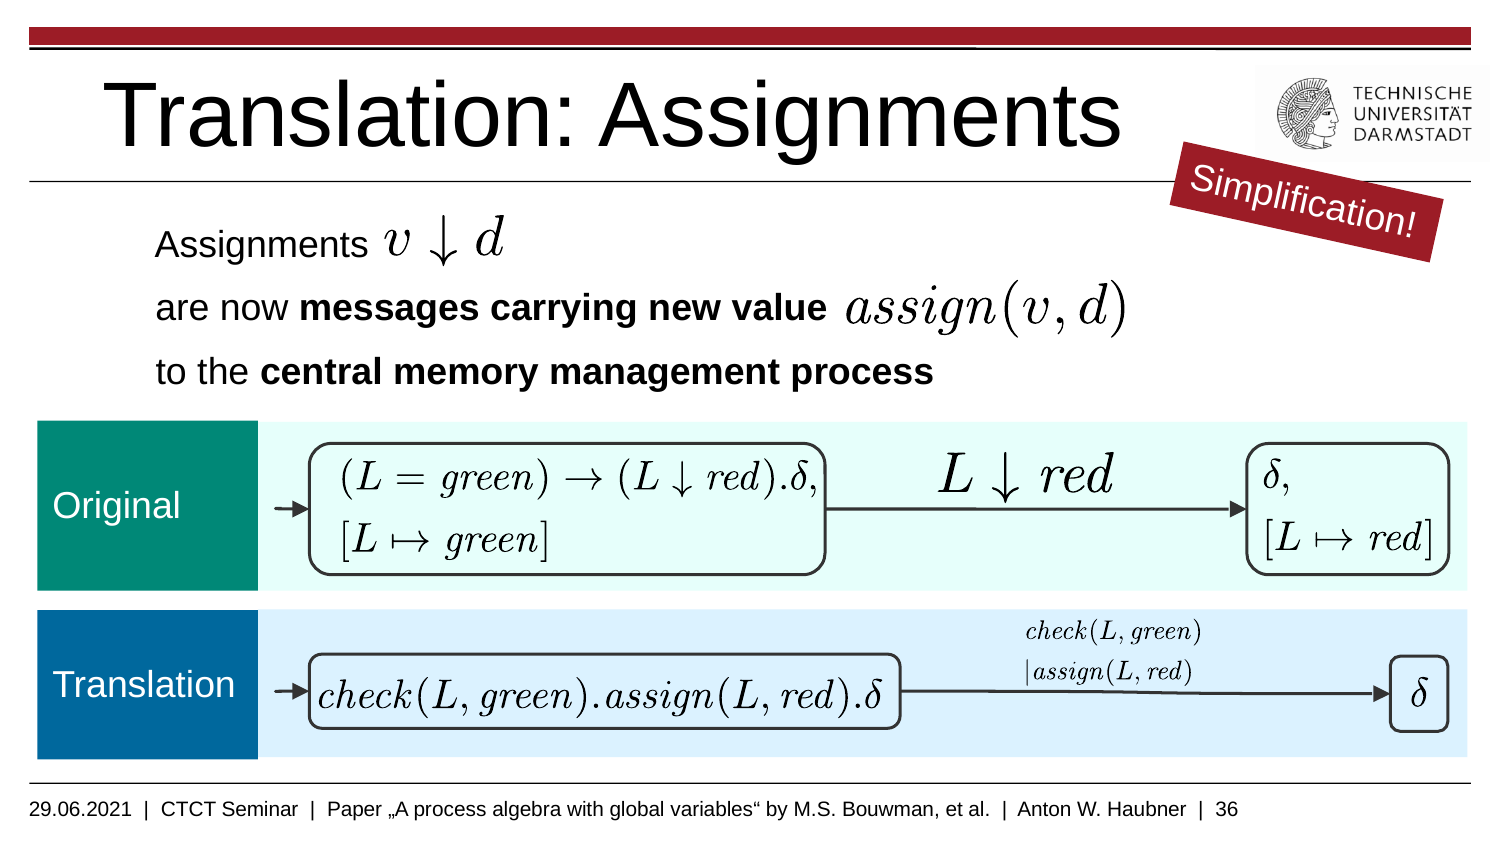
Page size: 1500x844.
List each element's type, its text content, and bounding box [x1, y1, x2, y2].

text_box to the central memory management process [140, 342, 976, 442]
text_box [897, 297, 918, 324]
text_box [1249, 445, 1447, 573]
text_box [1004, 279, 1019, 338]
text_box Simplification! [1169, 141, 1444, 263]
text_box [938, 297, 964, 336]
text_box [846, 297, 872, 324]
text_box [257, 609, 1468, 758]
text_box [476, 215, 504, 256]
text_box [311, 445, 823, 573]
text_box [1110, 279, 1125, 338]
text_box [1056, 317, 1064, 335]
text_box [966, 297, 996, 324]
text_box [922, 297, 937, 324]
text_box Assignments [139, 216, 384, 273]
text_box [1023, 297, 1049, 324]
text_box Original [37, 420, 258, 591]
text_box Translation [37, 610, 258, 760]
text_box [259, 421, 1468, 591]
text_box [1079, 283, 1108, 324]
text_box [429, 215, 457, 267]
text_box [874, 297, 895, 324]
text_box [384, 229, 410, 256]
title Translation: Assignments [29, 63, 1199, 167]
picture [1255, 65, 1490, 162]
text_box are now messages carrying new value [140, 279, 844, 342]
